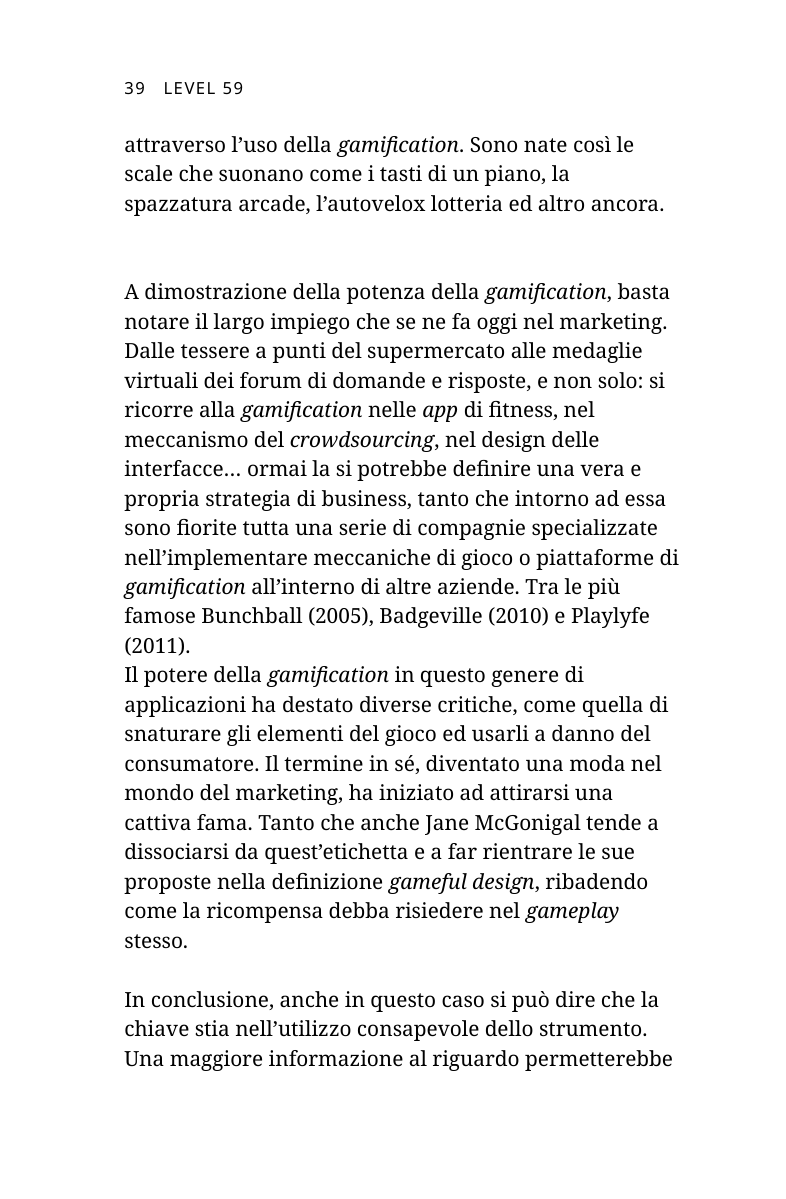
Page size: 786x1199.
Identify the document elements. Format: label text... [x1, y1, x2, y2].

text In conclusione, anche in questo caso si può dire che la chiave stia nell’utilizzo consapevole dello strumento. Una maggiore informazione al riguardo permetterebbe [124, 984, 679, 1072]
text A dimostrazione della potenza della gamification, basta notare il largo impiego che se ne fa oggi nel marketing. Dalle tessere a punti del supermercato alle medaglie virtuali dei forum di domande e risposte, e non solo: si ricorre alla gamification nelle app di fitness, nel meccanismo del crowdsourcing, nel design delle interfacce… ormai la si potrebbe definire una vera e propria strategia di business, tanto che intorno ad essa sono fiorite tutta una serie di compagnie specializzate nell’implementare meccaniche di gioco o piattaforme di gamification all’interno di altre aziende. Tra le più famose Bunchball (2005), Badgeville (2010) e Playlyfe (2011). [124, 276, 679, 659]
text Il potere della gamification in questo genere di applicazioni ha destato diverse critiche, come quella di snaturare gli elementi del gioco ed usarli a danno del consumatore. Il termine in sé, diventato una moda nel mondo del marketing, ha iniziato ad attirarsi una cattiva fama. Tanto che anche Jane McGonigal tende a dissociarsi da quest’etichetta e a far rientrare le sue proposte nella definizione gameful design, ribadendo come la ricompensa debba risiedere nel gameplay stesso. [124, 659, 679, 954]
text attraverso l’uso della gamification. Sono nate così le scale che suonano come i tasti di un piano, la spazzatura arcade, l’autovelox lotteria ed altro ancora. [124, 129, 679, 217]
